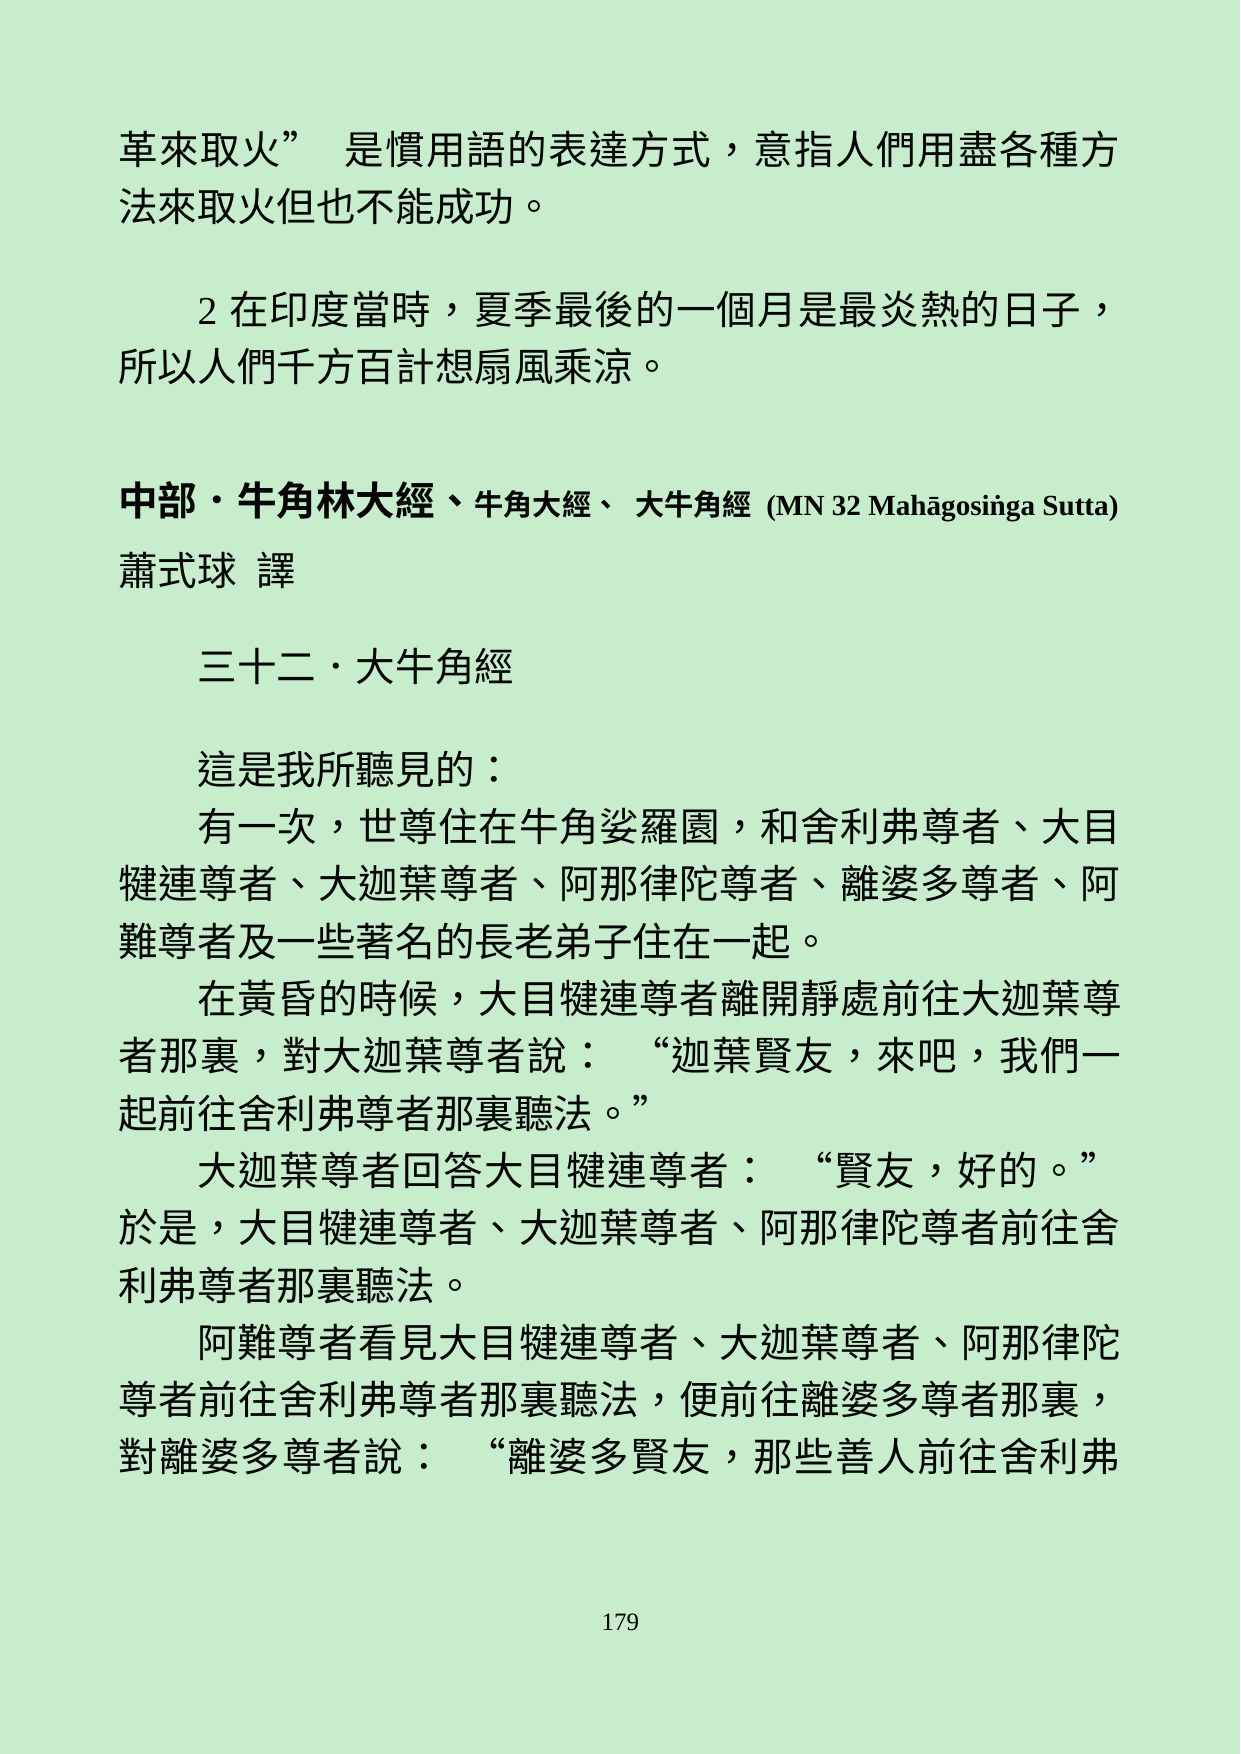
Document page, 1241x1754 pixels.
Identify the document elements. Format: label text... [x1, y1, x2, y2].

text 在黃昏的時候，大目犍連尊者離開靜處前往大迦葉尊者那裏，對大迦葉尊者說： “迦葉賢友，來吧，我們一起前往舍利弗尊者那裏聽法。” [118, 968, 1122, 1139]
text 蕭式球 譯 [118, 539, 1122, 596]
text 革來取火” 是慣用語的表達方式，意指人們用盡各種方法來取火但也不能成功。 [118, 118, 1122, 233]
text 這是我所聽見的： [118, 738, 1122, 796]
text 阿難尊者看見大目犍連尊者、大迦葉尊者、阿那律陀尊者前往舍利弗尊者那裏聽法，便前往離婆多尊者那裏，對離婆多尊者說： “離婆多賢友，那些善人前往舍利弗 [118, 1311, 1122, 1483]
subtitle 中部．牛角林大經、牛角大經、 大牛角經 (MN 32 Mahāgosiṅga Sutta) [118, 469, 1122, 526]
text 大迦葉尊者回答大目犍連尊者： “賢友，好的。” 於是，大目犍連尊者、大迦葉尊者、阿那律陀尊者前往舍利弗尊者那裏聽法。 [118, 1139, 1122, 1311]
text 三十二．大牛角經 [118, 636, 1122, 693]
text 有一次，世尊住在牛角娑羅園，和舍利弗尊者、大目犍連尊者、大迦葉尊者、阿那律陀尊者、離婆多尊者、阿難尊者及一些著名的長老弟子住在一起。 [118, 796, 1122, 968]
text 2 在印度當時，夏季最後的一個月是最炎熱的日子，所以人們千方百計想扇風乘涼。 [118, 278, 1122, 393]
